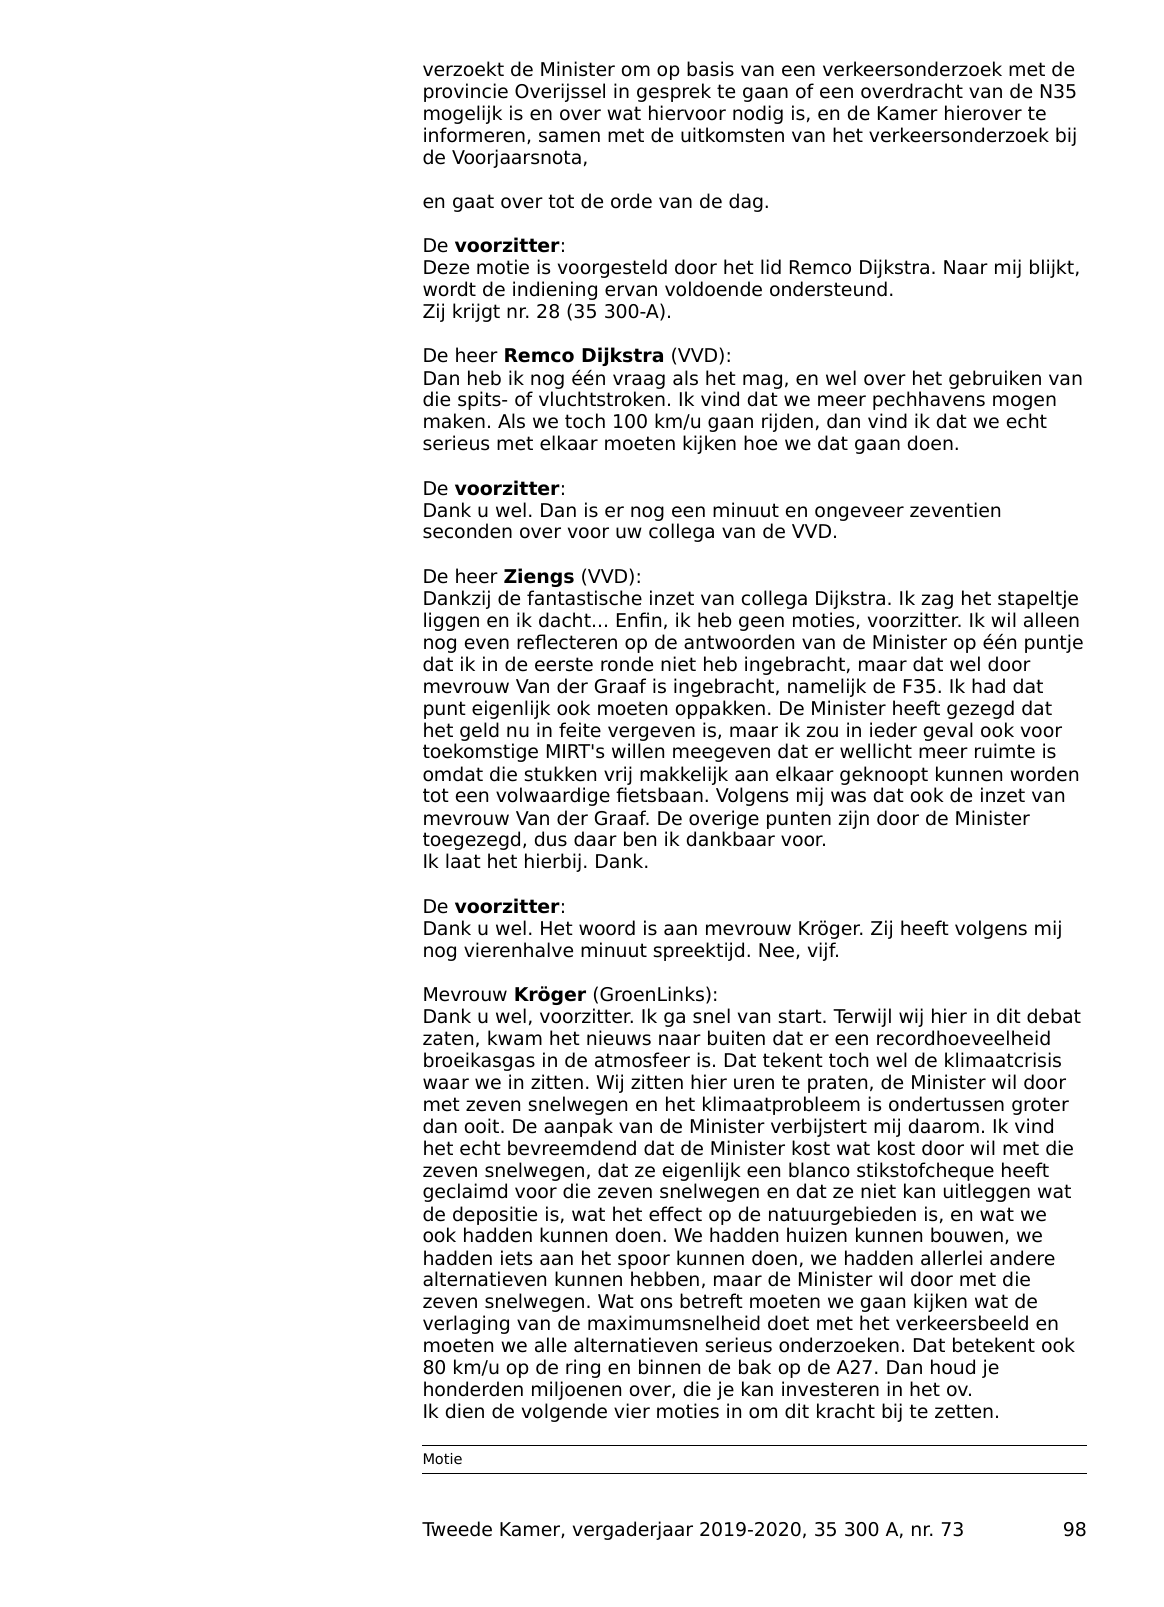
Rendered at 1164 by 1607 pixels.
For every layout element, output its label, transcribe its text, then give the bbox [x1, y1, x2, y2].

table_header Motie [422, 1446, 1087, 1472]
text Dan heb ik nog één vraag als het mag, en wel over het gebruiken van die spits- of vluchtstroken. Ik vind dat we meer pechhavens mogen maken. Als we toch 100 km/u gaan rijden, dan vind ik dat we echt serieus met elkaar moeten kijken hoe we dat gaan doen. [422, 367, 1087, 455]
text Deze motie is voorgesteld door het lid Remco Dijkstra. Naar mij blijkt, wordt de indiening ervan voldoende ondersteund. [422, 257, 1087, 301]
text De voorzitter: [422, 896, 1087, 917]
text De voorzitter: [422, 477, 1087, 499]
text Ik dien de volgende vier moties in om dit kracht bij te zetten. [422, 1401, 1087, 1423]
text en gaat over tot de orde van de dag. [422, 191, 1087, 213]
text Dankzij de fantastische inzet van collega Dijkstra. Ik zag het stapeltje liggen en ik dacht... Enfin, ik heb geen moties, voorzitter. Ik wil alleen nog even reflecteren op de antwoorden van de Minister op één puntje dat ik in de eerste ronde niet heb ingebracht, maar dat wel door mevrouw Van der Graaf is ingebracht, namelijk de F35. Ik had dat punt eigenlijk ook moeten oppakken. De Minister heeft gezegd dat het geld nu in feite vergeven is, maar ik zou in ieder geval ook voor toekomstige MIRT's willen meegeven dat er wellicht meer ruimte is omdat die stukken vrij makkelijk aan elkaar geknoopt kunnen worden tot een volwaardige fietsbaan. Volgens mij was dat ook de inzet van mevrouw Van der Graaf. De overige punten zijn door de Minister toegezegd, dus daar ben ik dankbaar voor. [422, 588, 1087, 851]
text Dank u wel. Dan is er nog een minuut en ongeveer zeventien seconden over voor uw collega van de VVD. [422, 499, 1087, 543]
text Mevrouw Kröger (GroenLinks): [422, 984, 1087, 1006]
text verzoekt de Minister om op basis van een verkeersonderzoek met de provincie Overijssel in gesprek te gaan of een overdracht van de N35 mogelijk is en over wat hiervoor nodig is, en de Kamer hierover te informeren, samen met de uitkomsten van het verkeersonderzoek bij de Voorjaarsnota, [422, 59, 1087, 169]
text De heer Remco Dijkstra (VVD): [422, 345, 1087, 367]
text De voorzitter: [422, 235, 1087, 257]
text Zij krijgt nr. 28 (35 300-A). [422, 301, 1087, 323]
text Dank u wel. Het woord is aan mevrouw Kröger. Zij heeft volgens mij nog vierenhalve minuut spreektijd. Nee, vijf. [422, 917, 1087, 961]
text Ik laat het hierbij. Dank. [422, 851, 1087, 873]
text De heer Ziengs (VVD): [422, 566, 1087, 588]
text Dank u wel, voorzitter. Ik ga snel van start. Terwijl wij hier in dit debat zaten, kwam het nieuws naar buiten dat er een recordhoeveelheid broeikasgas in de atmosfeer is. Dat tekent toch wel de klimaatcrisis waar we in zitten. Wij zitten hier uren te praten, de Minister wil door met zeven snelwegen en het klimaatprobleem is ondertussen groter dan ooit. De aanpak van de Minister verbijstert mij daarom. Ik vind het echt bevreemdend dat de Minister kost wat kost door wil met die zeven snelwegen, dat ze eigenlijk een blanco stikstofcheque heeft geclaimd voor die zeven snelwegen en dat ze niet kan uitleggen wat de depositie is, wat het effect op de natuurgebieden is, en wat we ook hadden kunnen doen. We hadden huizen kunnen bouwen, we hadden iets aan het spoor kunnen doen, we hadden allerlei andere alternatieven kunnen hebben, maar de Minister wil door met die zeven snelwegen. Wat ons betreft moeten we gaan kijken wat de verlaging van de maximumsnelheid doet met het verkeersbeeld en moeten we alle alternatieven serieus onderzoeken. Dat betekent ook 80 km/u op de ring en binnen de bak op de A27. Dan houd je honderden miljoenen over, die je kan investeren in het ov. [422, 1006, 1087, 1401]
